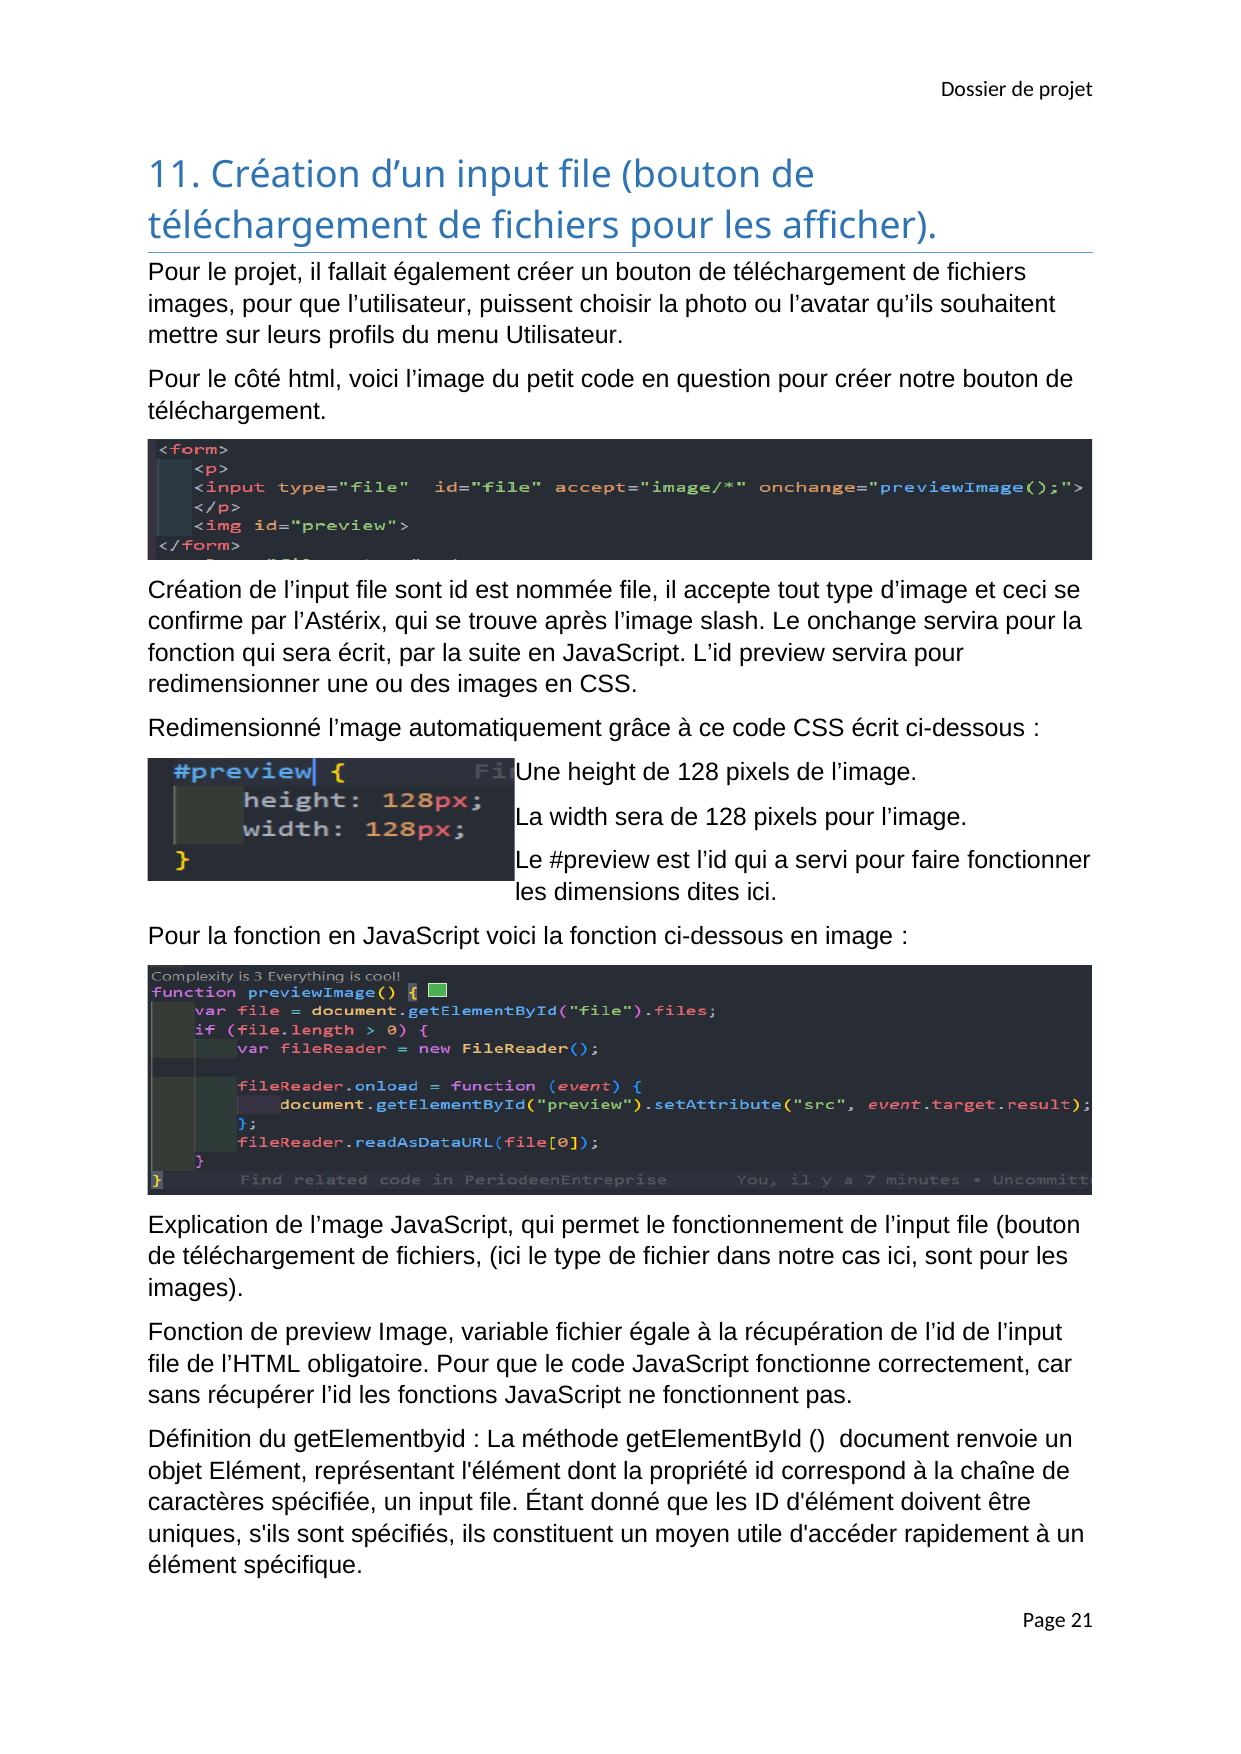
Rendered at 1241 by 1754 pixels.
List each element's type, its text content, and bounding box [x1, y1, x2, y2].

text Redimensionné l’mage automatiquement grâce à ce code CSS écrit ci-dessous : [148, 713, 1093, 742]
text Création de l’input file sont id est nommée file, il accepte tout type d’image et ceci se confirme par l’Astérix, qui se trouve après l’image slash. Le onchange servira pour la fonction qui sera écrit, par la suite en JavaScript. L’id preview servira pour redimensionner une ou des images en CSS. [148, 574, 1093, 698]
text La width sera de 128 pixels pour l’image. [515, 801, 1093, 830]
text Une height de 128 pixels de l’image. [148, 757, 1093, 786]
subtitle 11. Création d’un input file (bouton de téléchargement de fichiers pour les afficher). [148, 148, 1093, 252]
text Définition du getElementbyid : La méthode getElementById () document renvoie un objet Elément, représentant l'élément dont la propriété id correspond à la chaîne de caractères spécifiée, un input file. Étant donné que les ID d'élément doivent être uniques, s'ils sont spécifiés, ils constituent un moyen utile d'accéder rapidement à un élément spécifique. [148, 1424, 1093, 1579]
text Explication de l’mage JavaScript, qui permet le fonctionnement de l’input file (bouton de téléchargement de fichiers, (ici le type de fichier dans notre cas ici, sont pour les images). [148, 1210, 1093, 1302]
text Pour le côté html, voici l’image du petit code en question pour créer notre bouton de téléchargement. [148, 364, 1093, 424]
text Fonction de preview Image, variable fichier égale à la récupération de l’id de l’input file de l’HTML obligatoire. Pour que le code JavaScript fonctionne correctement, car sans récupérer l’id les fonctions JavaScript ne fonctionnent pas. [148, 1317, 1093, 1409]
text Le #preview est l’id qui a servi pour faire fonctionner les dimensions dites ici. [148, 846, 1093, 906]
text Pour le projet, il fallait également créer un bouton de téléchargement de fichiers images, pour que l’utilisateur, puissent choisir la photo ou l’avatar qu’ils souhaitent mettre sur leurs profils du menu Utilisateur. [148, 257, 1093, 349]
text Pour la fonction en JavaScript voici la fonction ci-dessous en image : [148, 921, 1093, 950]
